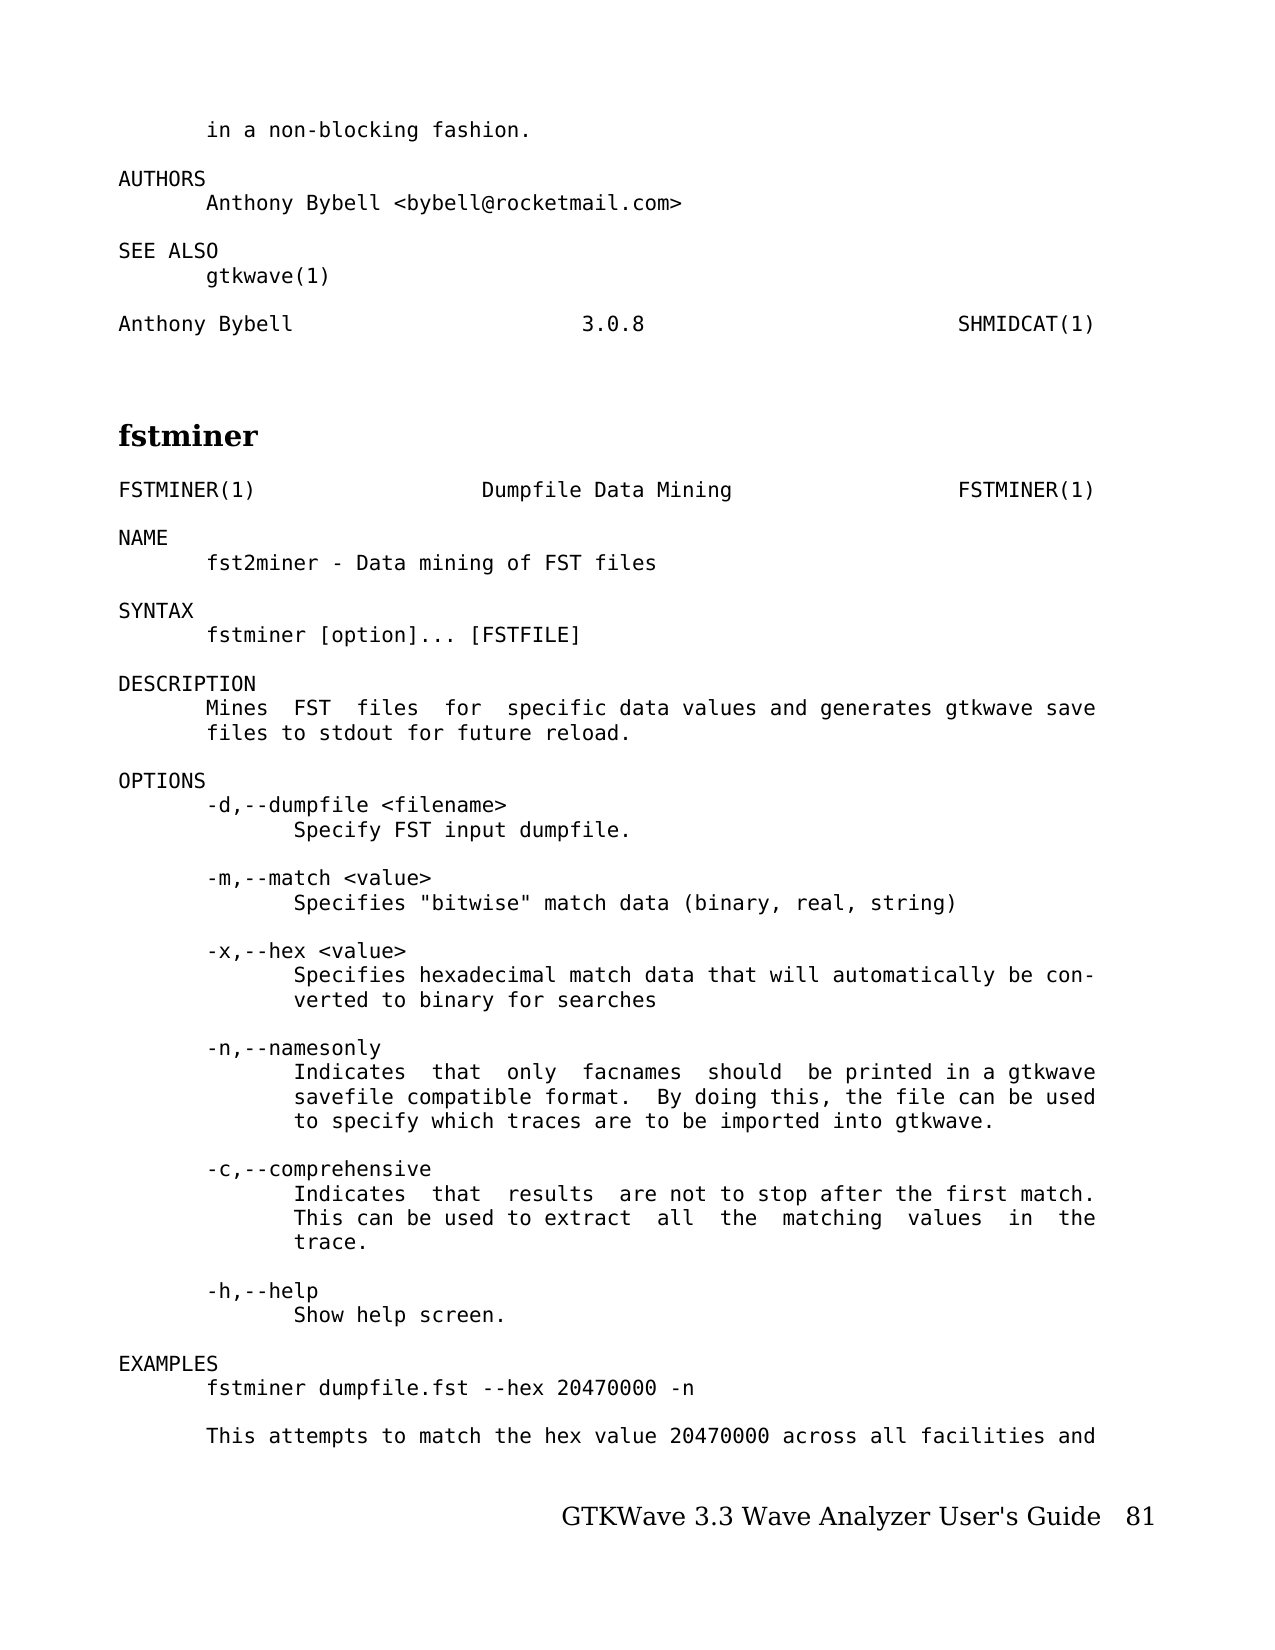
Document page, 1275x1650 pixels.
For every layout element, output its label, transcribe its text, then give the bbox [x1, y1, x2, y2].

text Indicates that results are not to stop after the first match. [118, 1182, 1157, 1206]
text fstminer [option]... [FSTFILE] [118, 623, 1157, 648]
text This attempts to match the hex value 20470000 across all facilities and [118, 1424, 1157, 1449]
text files to stdout for future reload. [118, 721, 1157, 745]
text -h,--help [118, 1279, 1157, 1303]
text to specify which traces are to be imported into gtkwave. [118, 1109, 1157, 1133]
text in a non-blocking fashion. [118, 118, 1157, 142]
text Anthony Bybell 3.0.8 SHMIDCAT(1) [118, 312, 1157, 337]
text Indicates that only facnames should be printed in a gtkwave [118, 1060, 1157, 1085]
text fst2miner - Data mining of FST files [118, 551, 1157, 575]
text FSTMINER(1) Dumpfile Data Mining FSTMINER(1) [118, 478, 1157, 502]
text verted to binary for searches [118, 988, 1157, 1012]
text -d,--dumpfile <filename> [118, 793, 1157, 818]
text Mines FST files for specific data values and generates gtkwave save [118, 696, 1157, 721]
text EXAMPLES [118, 1352, 1157, 1376]
text -n,--namesonly [118, 1036, 1157, 1060]
text Show help screen. [118, 1303, 1157, 1327]
text Specifies hexadecimal match data that will automatically be con- [118, 963, 1157, 988]
text This can be used to extract all the matching values in the [118, 1206, 1157, 1230]
text Specify FST input dumpfile. [118, 818, 1157, 842]
subtitle fstminer [118, 419, 1157, 454]
text -m,--match <value> [118, 866, 1157, 891]
text SYNTAX [118, 599, 1157, 623]
text OPTIONS [118, 769, 1157, 793]
text savefile compatible format. By doing this, the file can be used [118, 1085, 1157, 1109]
text SEE ALSO [118, 239, 1157, 264]
text -x,--hex <value> [118, 939, 1157, 963]
text trace. [118, 1230, 1157, 1254]
text Specifies "bitwise" match data (binary, real, string) [118, 891, 1157, 915]
text Anthony Bybell <bybell@rocketmail.com> [118, 191, 1157, 215]
text gtkwave(1) [118, 264, 1157, 288]
text NAME [118, 526, 1157, 551]
text AUTHORS [118, 167, 1157, 191]
text -c,--comprehensive [118, 1157, 1157, 1182]
text fstminer dumpfile.fst --hex 20470000 -n [118, 1376, 1157, 1400]
text DESCRIPTION [118, 672, 1157, 696]
